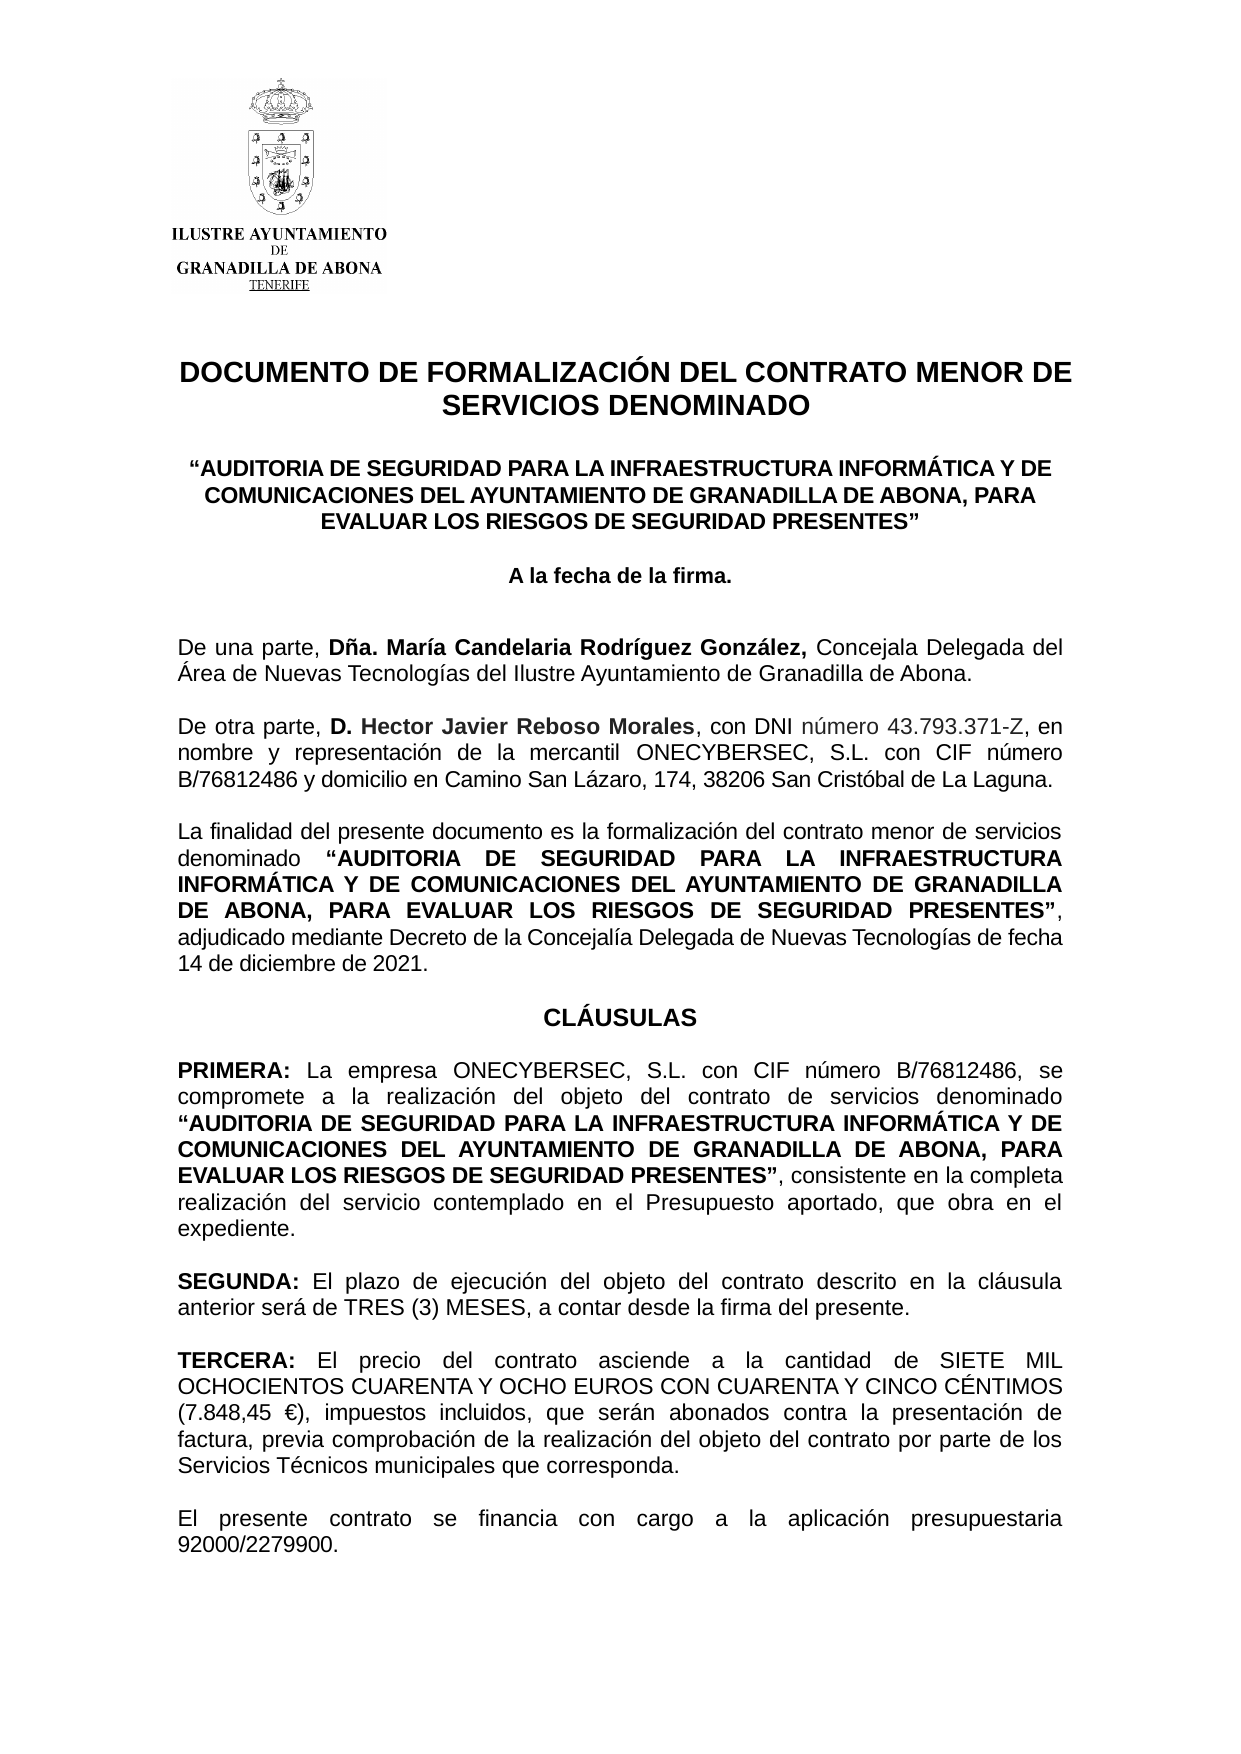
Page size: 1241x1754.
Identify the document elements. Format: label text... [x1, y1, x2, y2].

text La finalidad del presente documento es la formalización del contrato menor de servicios denominado “AUDITORIA DE SEGURIDAD PARA LA INFRAESTRUCTURA INFORMÁTICA Y DE COMUNICACIONES DEL AYUNTAMIENTO DE GRANADILLA DE ABONA, PARA EVALUAR LOS RIESGOS DE SEGURIDAD PRESENTES”, adjudicado mediante Decreto de la Concejalía Delegada de Nuevas Tecnologías de fecha 14 de diciembre de 2021. [177, 818, 1063, 976]
text A la fecha de la firma. [177, 563, 1063, 588]
text PRIMERA: La empresa ONECYBERSEC, S.L. con CIF número B/76812486, se compromete a la realización del objeto del contrato de servicios denominado “AUDITORIA DE SEGURIDAD PARA LA INFRAESTRUCTURA INFORMÁTICA Y DE COMUNICACIONES DEL AYUNTAMIENTO DE GRANADILLA DE ABONA, PARA EVALUAR LOS RIESGOS DE SEGURIDAD PRESENTES”, consistente en la completa realización del servicio contemplado en el Presupuesto aportado, que obra en el expediente. [177, 1057, 1063, 1241]
text De otra parte, D. Hector Javier Reboso Morales, con DNI número 43.793.371-Z, en nombre y representación de la mercantil ONECYBERSEC, S.L. con CIF número B/76812486 y domicilio en Camino San Lázaro, 174, 38206 San Cristóbal de La Laguna. [177, 713, 1063, 792]
text “AUDITORIA DE SEGURIDAD PARA LA INFRAESTRUCTURA INFORMÁTICA Y DE COMUNICACIONES DEL AYUNTAMIENTO DE GRANADILLA DE ABONA, PARA EVALUAR LOS RIESGOS DE SEGURIDAD PRESENTES” [177, 455, 1063, 534]
text SEGUNDA: El plazo de ejecución del objeto del contrato descrito en la cláusula anterior será de TRES (3) MESES, a contar desde la firma del presente. [177, 1268, 1063, 1320]
subtitle CLÁUSULAS [177, 1003, 1063, 1032]
text TERCERA: El precio del contrato asciende a la cantidad de SIETE MIL OCHOCIENTOS CUARENTA Y OCHO EUROS CON CUARENTA Y CINCO CÉNTIMOS (7.848,45 €), impuestos incluidos, que serán abonados contra la presentación de factura, previa comprobación de la realización del objeto del contrato por parte de los Servicios Técnicos municipales que corresponda. [177, 1347, 1063, 1478]
text De una parte, Dña. María Candelaria Rodríguez González, Concejala Delegada del Área de Nuevas Tecnologías del Ilustre Ayuntamiento de Granadilla de Abona. [177, 634, 1063, 687]
text DOCUMENTO DE FORMALIZACIÓN DEL CONTRATO MENOR DE SERVICIOS DENOMINADO [159, 355, 1092, 422]
text El presente contrato se financia con cargo a la aplicación presupuestaria 92000/2279900. [177, 1505, 1063, 1557]
